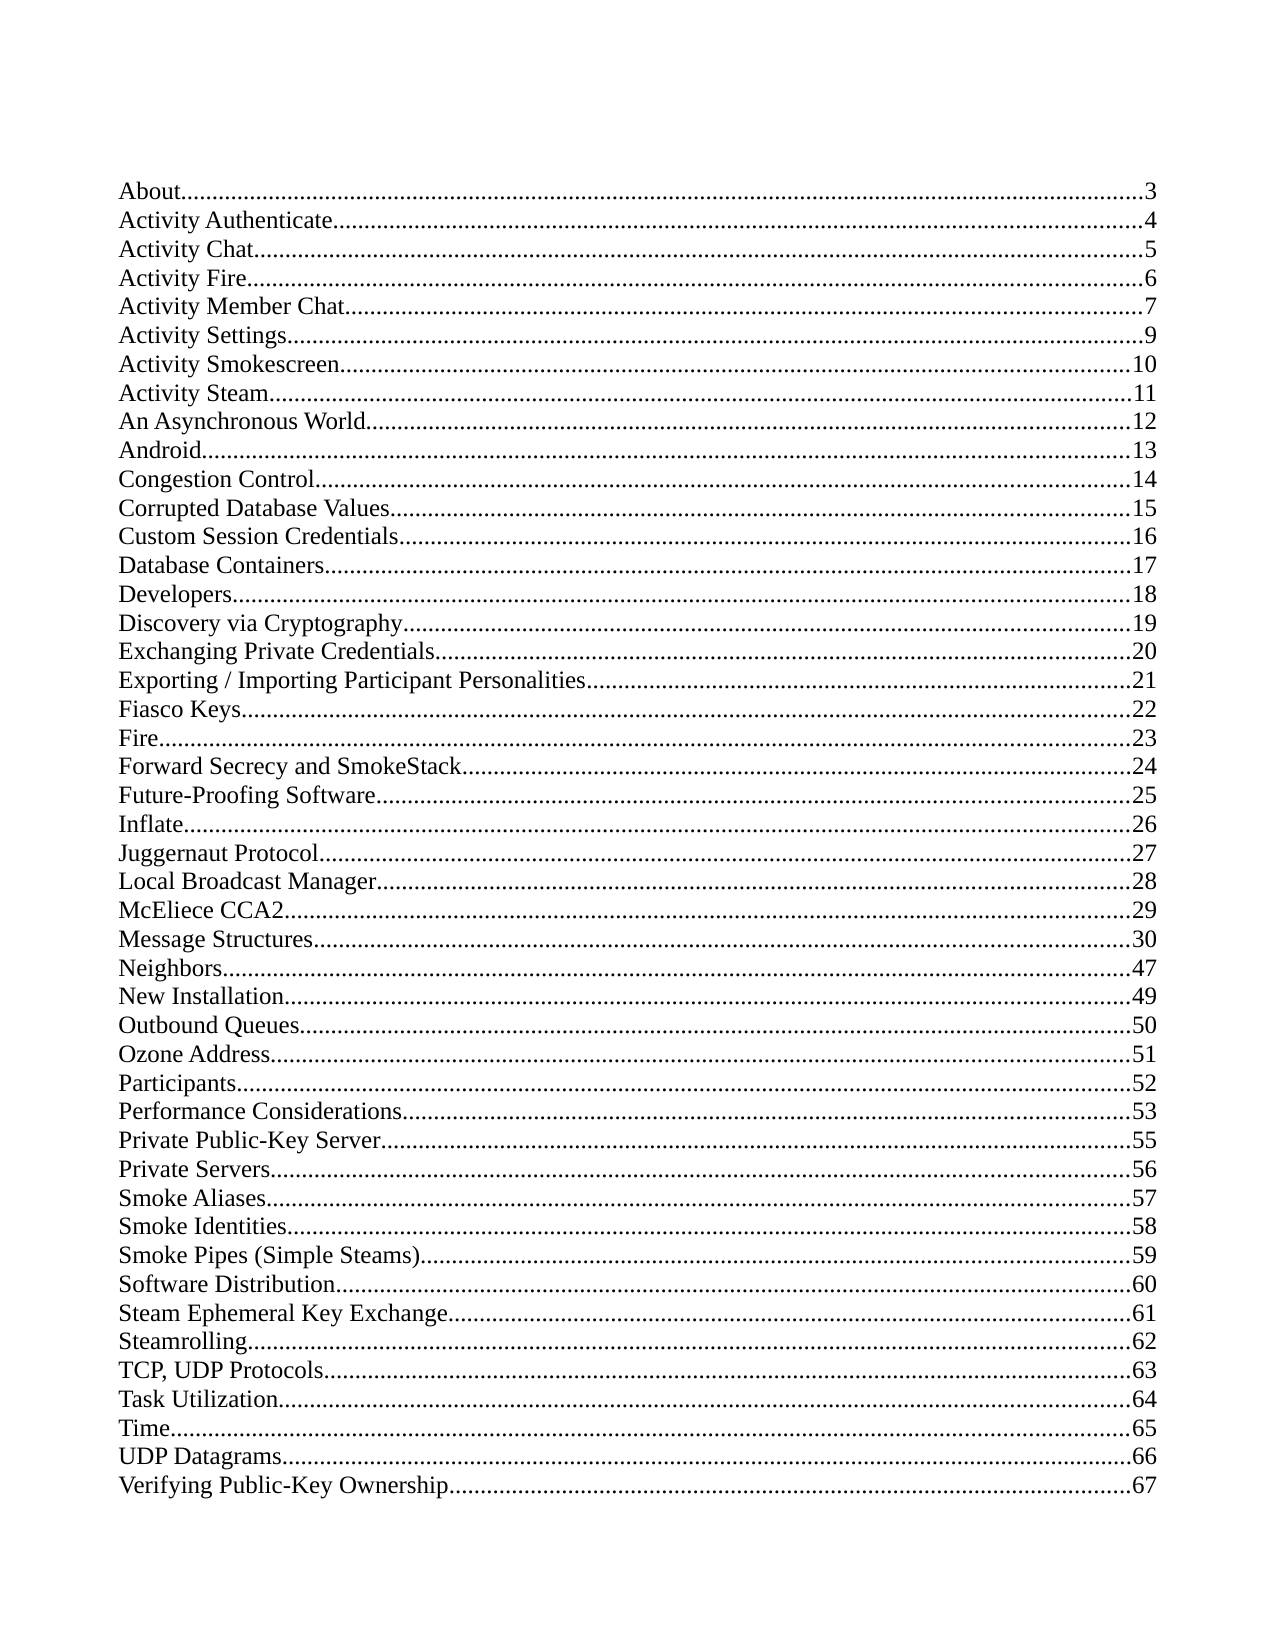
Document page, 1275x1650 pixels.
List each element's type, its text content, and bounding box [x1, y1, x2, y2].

text Smoke Pipes (Simple Steams) 59 [118, 1240, 1157, 1269]
text Activity Fire 6 [118, 263, 1157, 291]
text UDP Datagrams 66 [118, 1441, 1157, 1470]
text Steam Ephemeral Key Exchange 61 [118, 1298, 1157, 1326]
text Activity Smokescreen 10 [118, 349, 1157, 378]
text Inflate 26 [118, 809, 1157, 838]
text Smoke Identities 58 [118, 1211, 1157, 1240]
text Custom Session Credentials 16 [118, 521, 1157, 550]
text About 3 [118, 176, 1157, 205]
text Exchanging Private Credentials 20 [118, 636, 1157, 665]
text TCP, UDP Protocols 63 [118, 1355, 1157, 1384]
text Activity Chat 5 [118, 234, 1157, 263]
text Steamrolling 62 [118, 1326, 1157, 1355]
text Activity Authenticate 4 [118, 205, 1157, 234]
text Forward Secrecy and SmokeStack 24 [118, 751, 1157, 780]
text Android 13 [118, 435, 1157, 464]
text Database Containers 17 [118, 550, 1157, 579]
text Outbound Queues 50 [118, 1010, 1157, 1039]
text An Asynchronous World 12 [118, 406, 1157, 435]
text Message Structures 30 [118, 924, 1157, 953]
text Activity Steam 11 [118, 378, 1157, 406]
text Smoke Aliases 57 [118, 1183, 1157, 1211]
text Software Distribution 60 [118, 1269, 1157, 1298]
text Task Utilization 64 [118, 1384, 1157, 1413]
text Fire 23 [118, 723, 1157, 751]
text New Installation 49 [118, 981, 1157, 1010]
text Performance Considerations 53 [118, 1096, 1157, 1125]
text McEliece CCA2 29 [118, 895, 1157, 924]
text Exporting / Importing Participant Personalities 21 [118, 665, 1157, 694]
text Future-Proofing Software 25 [118, 780, 1157, 809]
text Ozone Address 51 [118, 1039, 1157, 1068]
text Private Public-Key Server 55 [118, 1125, 1157, 1154]
text Time 65 [118, 1413, 1157, 1441]
text Activity Settings 9 [118, 320, 1157, 349]
text Fiasco Keys 22 [118, 694, 1157, 723]
text Developers 18 [118, 579, 1157, 608]
text Local Broadcast Manager 28 [118, 866, 1157, 895]
text Private Servers 56 [118, 1154, 1157, 1183]
text Corrupted Database Values 15 [118, 493, 1157, 521]
text Juggernaut Protocol 27 [118, 838, 1157, 866]
text Activity Member Chat 7 [118, 291, 1157, 320]
text Participants 52 [118, 1068, 1157, 1096]
text Discovery via Cryptography 19 [118, 608, 1157, 636]
text Congestion Control 14 [118, 464, 1157, 493]
text Verifying Public-Key Ownership 67 [118, 1470, 1157, 1499]
text Neighbors 47 [118, 953, 1157, 981]
